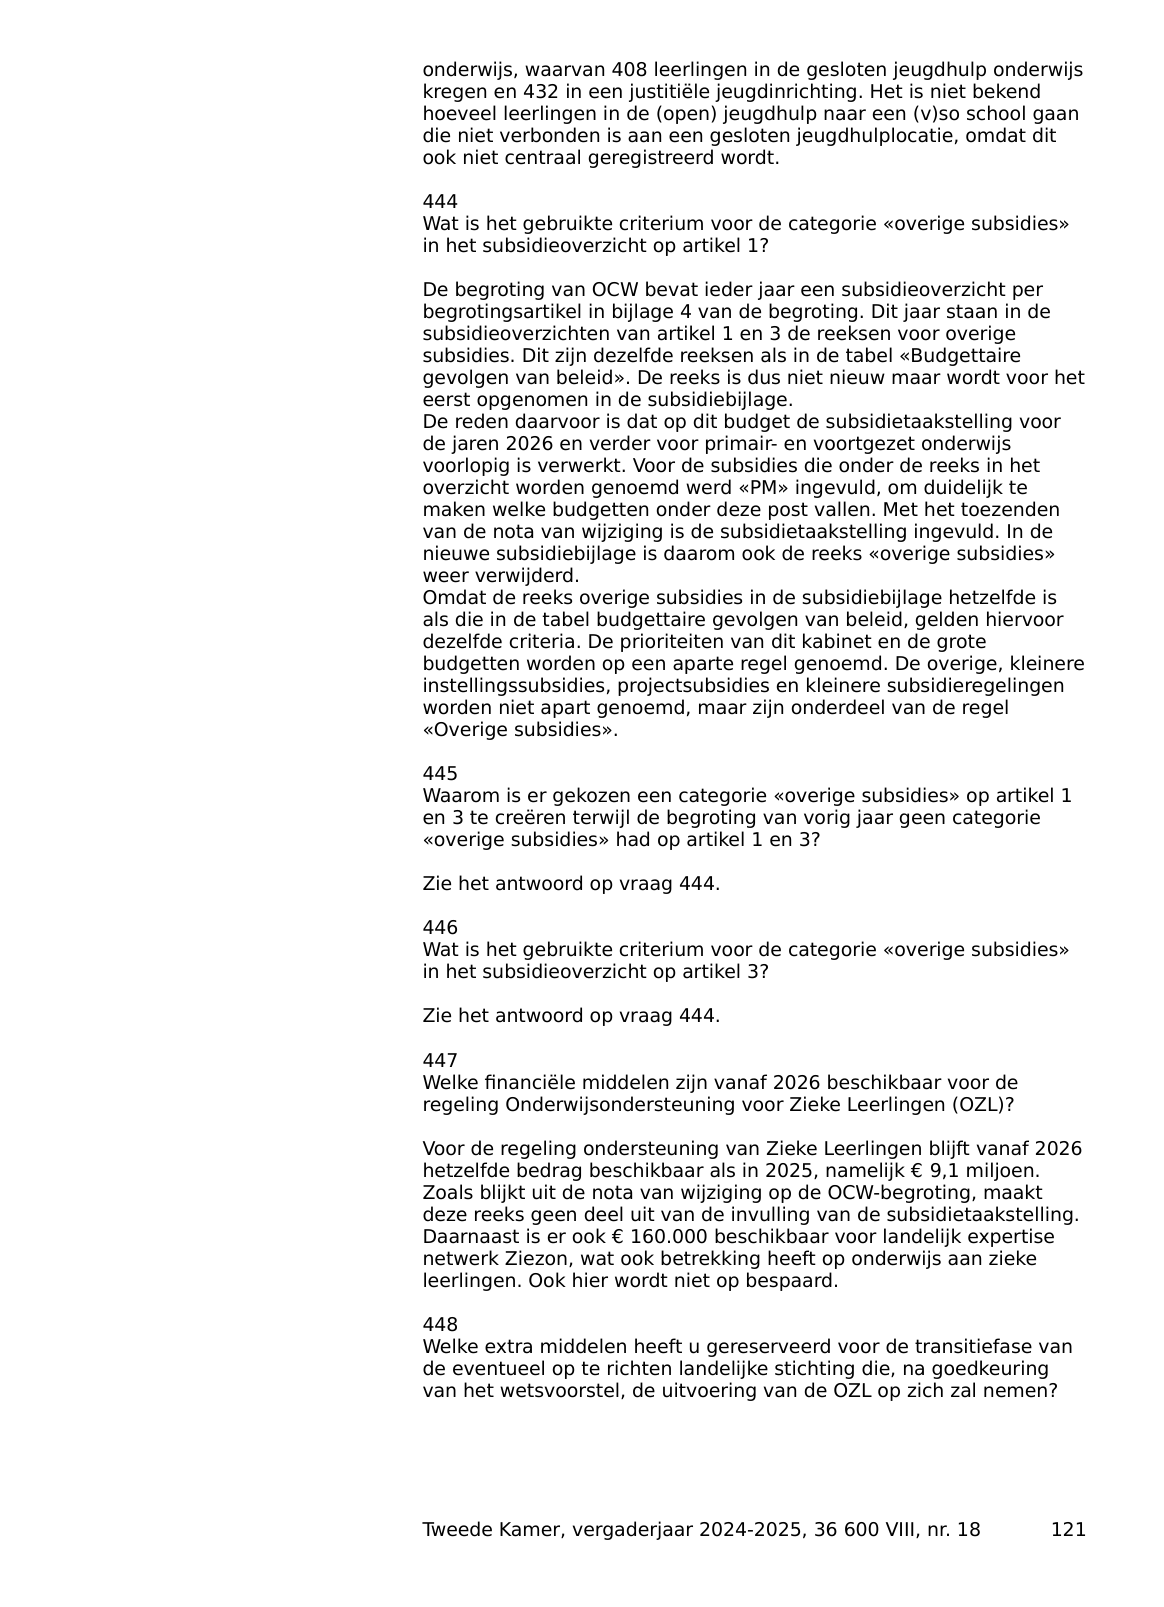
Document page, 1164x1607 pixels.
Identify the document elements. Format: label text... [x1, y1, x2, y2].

text 447 [422, 1049, 1087, 1072]
text De begroting van OCW bevat ieder jaar een subsidieoverzicht per begrotingsartikel in bijlage 4 van de begroting. Dit jaar staan in de subsidieoverzichten van artikel 1 en 3 de reeksen voor overige subsidies. Dit zijn dezelfde reeksen als in de tabel «Budgettaire gevolgen van beleid». De reeks is dus niet nieuw maar wordt voor het eerst opgenomen in de subsidiebijlage. [422, 279, 1087, 411]
text Waarom is er gekozen een categorie «overige subsidies» op artikel 1 en 3 te creëren terwijl de begroting van vorig jaar geen categorie «overige subsidies» had op artikel 1 en 3? [422, 785, 1087, 851]
text 444 [422, 191, 1087, 213]
text Voor de regeling ondersteuning van Zieke Leerlingen blijft vanaf 2026 hetzelfde bedrag beschikbaar als in 2025, namelijk € 9,1 miljoen. Zoals blijkt uit de nota van wijziging op de OCW-begroting, maakt deze reeks geen deel uit van de invulling van de subsidietaakstelling. Daarnaast is er ook € 160.000 beschikbaar voor landelijk expertise netwerk Ziezon, wat ook betrekking heeft op onderwijs aan zieke leerlingen. Ook hier wordt niet op bespaard. [422, 1138, 1087, 1292]
text Wat is het gebruikte criterium voor de categorie «overige subsidies» in het subsidieoverzicht op artikel 1? [422, 213, 1087, 257]
text Omdat de reeks overige subsidies in de subsidiebijlage hetzelfde is als die in de tabel budgettaire gevolgen van beleid, gelden hiervoor dezelfde criteria. De prioriteiten van dit kabinet en de grote budgetten worden op een aparte regel genoemd. De overige, kleinere instellingssubsidies, projectsubsidies en kleinere subsidieregelingen worden niet apart genoemd, maar zijn onderdeel van de regel «Overige subsidies». [422, 587, 1087, 741]
text Zie het antwoord op vraag 444. [422, 1005, 1087, 1027]
text Wat is het gebruikte criterium voor de categorie «overige subsidies» in het subsidieoverzicht op artikel 3? [422, 939, 1087, 983]
text Zie het antwoord op vraag 444. [422, 873, 1087, 895]
text 445 [422, 763, 1087, 785]
text Welke financiële middelen zijn vanaf 2026 beschikbaar voor de regeling Onderwijsondersteuning voor Zieke Leerlingen (OZL)? [422, 1072, 1087, 1116]
text Welke extra middelen heeft u gereserveerd voor de transitiefase van de eventueel op te richten landelijke stichting die, na goedkeuring van het wetsvoorstel, de uitvoering van de OZL op zich zal nemen? [422, 1336, 1087, 1402]
text De reden daarvoor is dat op dit budget de subsidietaakstelling voor de jaren 2026 en verder voor primair- en voortgezet onderwijs voorlopig is verwerkt. Voor de subsidies die onder de reeks in het overzicht worden genoemd werd «PM» ingevuld, om duidelijk te maken welke budgetten onder deze post vallen. Met het toezenden van de nota van wijziging is de subsidietaakstelling ingevuld. In de nieuwe subsidiebijlage is daarom ook de reeks «overige subsidies» weer verwijderd. [422, 411, 1087, 587]
text 448 [422, 1314, 1087, 1336]
text onderwijs, waarvan 408 leerlingen in de gesloten jeugdhulp onderwijs kregen en 432 in een justitiële jeugdinrichting. Het is niet bekend hoeveel leerlingen in de (open) jeugdhulp naar een (v)so school gaan die niet verbonden is aan een gesloten jeugdhulplocatie, omdat dit ook niet centraal geregistreerd wordt. [422, 59, 1087, 169]
text 446 [422, 917, 1087, 939]
